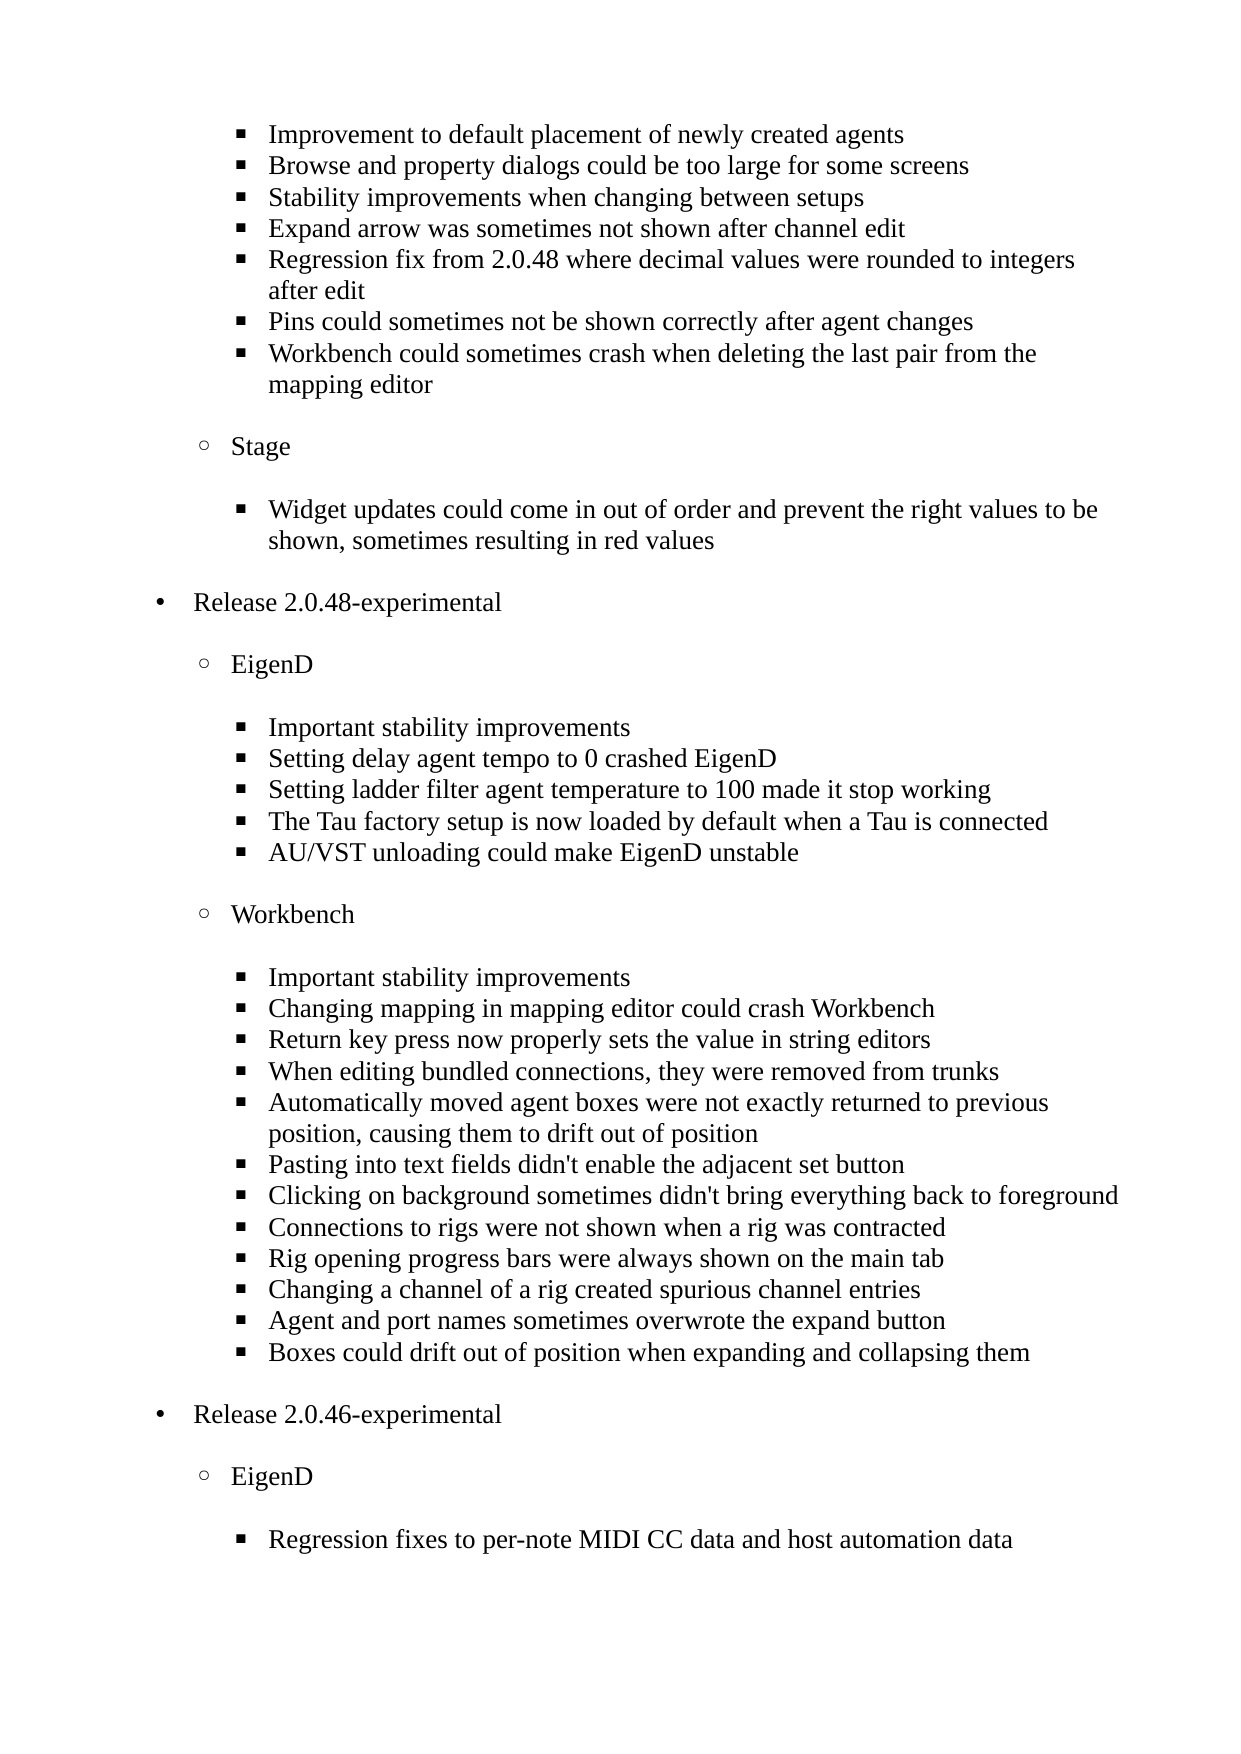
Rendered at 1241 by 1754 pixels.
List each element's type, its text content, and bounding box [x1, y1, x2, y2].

list AU/VST unloading could make EigenD unstable [231, 836, 1122, 867]
list Regression fix from 2.0.48 where decimal values were rounded to integers after edit [231, 243, 1122, 306]
list Changing a channel of a rig created spurious channel entries [231, 1273, 1122, 1304]
list Rig opening progress bars were always shown on the main tab [231, 1242, 1122, 1273]
list Improvement to default placement of newly created agents [231, 118, 1122, 149]
list Changing mapping in mapping editor could crash Workbench [231, 992, 1122, 1023]
list Automatically moved agent boxes were not exactly returned to previous position, causing them to drift out of position [231, 1086, 1122, 1148]
list Workbench [193, 898, 1122, 930]
list Stage [193, 430, 1122, 462]
list Stability improvements when changing between setups [231, 181, 1122, 212]
list Important stability improvements [231, 711, 1122, 742]
list Widget updates could come in out of order and prevent the right values to be shown, sometimes resulting in red values [231, 493, 1122, 555]
list Connections to rigs were not shown when a rig was contracted [231, 1211, 1122, 1242]
list Boxes could drift out of position when expanding and collapsing them [231, 1336, 1122, 1367]
list Browse and property dialogs could be too large for some screens [231, 149, 1122, 181]
list Clicking on background sometimes didn't bring everything back to foreground [231, 1179, 1122, 1211]
list Important stability improvements [231, 961, 1122, 992]
list When editing bundled connections, they were removed from trunks [231, 1054, 1122, 1086]
list Setting delay agent tempo to 0 crashed EigenD [231, 742, 1122, 773]
list Workbench could sometimes crash when deleting the last pair from the mapping editor [231, 337, 1122, 399]
list Expand arrow was sometimes not shown after channel edit [231, 212, 1122, 243]
list Return key press now properly sets the value in string editors [231, 1023, 1122, 1054]
list Pins could sometimes not be shown correctly after agent changes [231, 306, 1122, 337]
list EigenD [193, 1461, 1122, 1492]
list EigenD [193, 649, 1122, 680]
list The Tau factory setup is now loaded by default when a Tau is connected [231, 805, 1122, 836]
list Setting ladder filter agent temperature to 100 made it stop working [231, 773, 1122, 805]
list Agent and port names sometimes overwrote the expand button [231, 1304, 1122, 1336]
list Release 2.0.46-experimental [156, 1398, 1122, 1429]
list Regression fixes to per-note MIDI CC data and host automation data [231, 1523, 1122, 1554]
list Release 2.0.48-experimental [156, 586, 1122, 617]
list Pasting into text fields didn't enable the adjacent set button [231, 1148, 1122, 1179]
